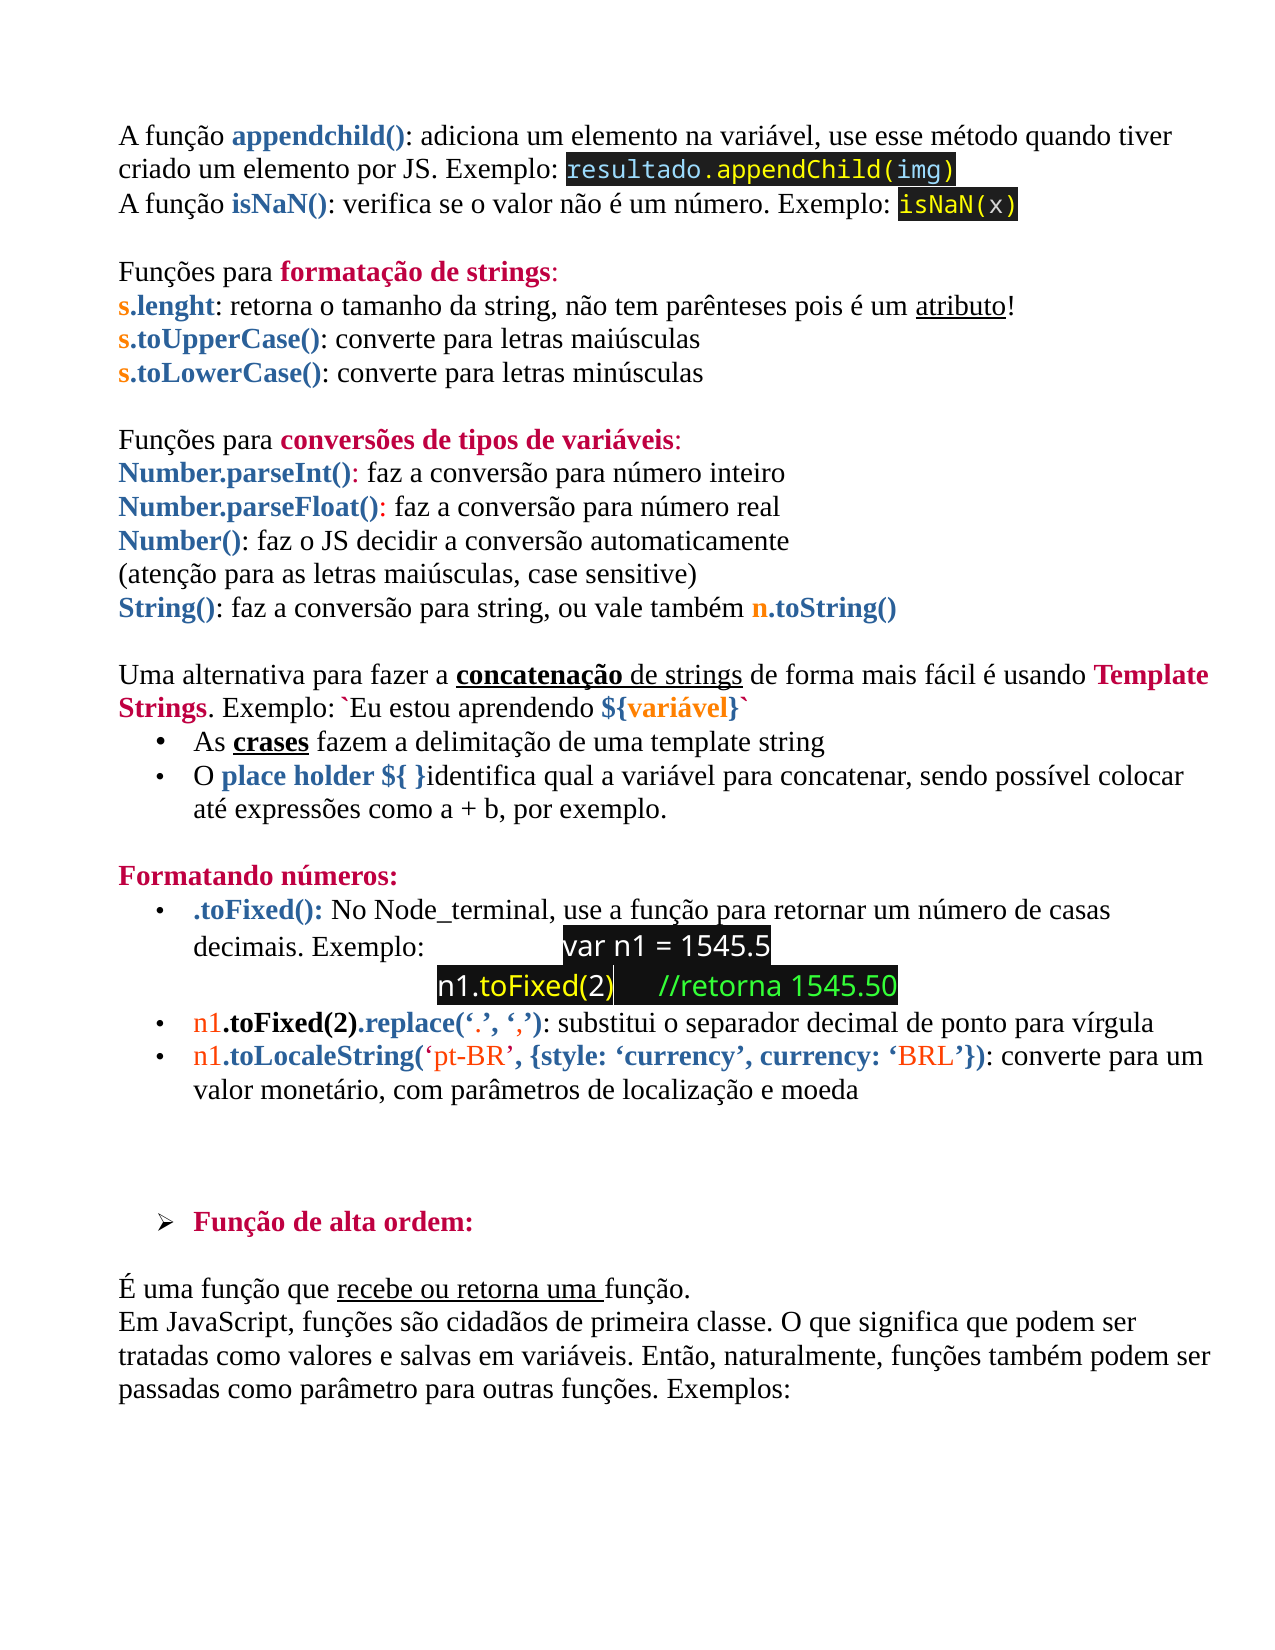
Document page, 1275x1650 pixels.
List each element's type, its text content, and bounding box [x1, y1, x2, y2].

list As crases fazem a delimitação de uma template string [156, 724, 1217, 758]
text Uma alternativa para fazer a concatenação de strings de forma mais fácil é usando Template Strings. Exemplo: `Eu estou aprendendo ${variável}` [118, 657, 1240, 724]
text Em JavaScript, funções são cidadãos de primeira classe. O que significa que podem ser tratadas como valores e salvas em variáveis. Então, naturalmente, funções também podem ser passadas como parâmetro para outras funções. Exemplos: [118, 1304, 1217, 1405]
text A função appendchild(): adiciona um elemento na variável, use esse método quando tiver criado um elemento por JS. Exemplo: resultado.appendChild(img) [118, 118, 1217, 186]
list O place holder ${ }identifica qual a variável para concatenar, sendo possível colocar até expressões como a + b, por exemplo. [156, 758, 1217, 825]
text Formatando números: [118, 858, 1217, 892]
text n1.toFixed(2) //retorna 1545.50 [118, 965, 1217, 1005]
text É uma função que recebe ou retorna uma função. [118, 1271, 1217, 1304]
list n1.toFixed(2).replace(‘.’, ‘,’): substitui o separador decimal de ponto para vírgula [156, 1005, 1217, 1038]
text Number.parseFloat(): faz a conversão para número real [118, 489, 1217, 523]
text Number(): faz o JS decidir a conversão automaticamente [118, 523, 1217, 556]
text Funções para conversões de tipos de variáveis: [118, 422, 1217, 456]
list .toFixed(): No Node_terminal, use a função para retornar um número de casas decimais. Exemplo: var n1 = 1545.5 [156, 892, 1217, 965]
text A função isNaN(): verifica se o valor não é um número. Exemplo: isNaN(x) [118, 186, 1217, 221]
text Number.parseInt(): faz a conversão para número inteiro [118, 456, 1217, 489]
list n1.toLocaleString(‘pt-BR’, {style: ‘currency’, currency: ‘BRL’}): converte para um valor monetário, com parâmetros de localização e moeda [156, 1038, 1217, 1105]
list Função de alta ordem: [156, 1204, 1217, 1238]
text s.lenght: retorna o tamanho da string, não tem parênteses pois é um atributo! [118, 288, 1217, 321]
text String(): faz a conversão para string, ou vale também n.toString() [118, 590, 1217, 657]
text (atenção para as letras maiúsculas, case sensitive) [118, 556, 1217, 590]
text s.toLowerCase(): converte para letras minúsculas [118, 355, 1217, 388]
text s.toUpperCase(): converte para letras maiúsculas [118, 321, 1217, 355]
text Funções para formatação de strings: [118, 254, 1217, 288]
